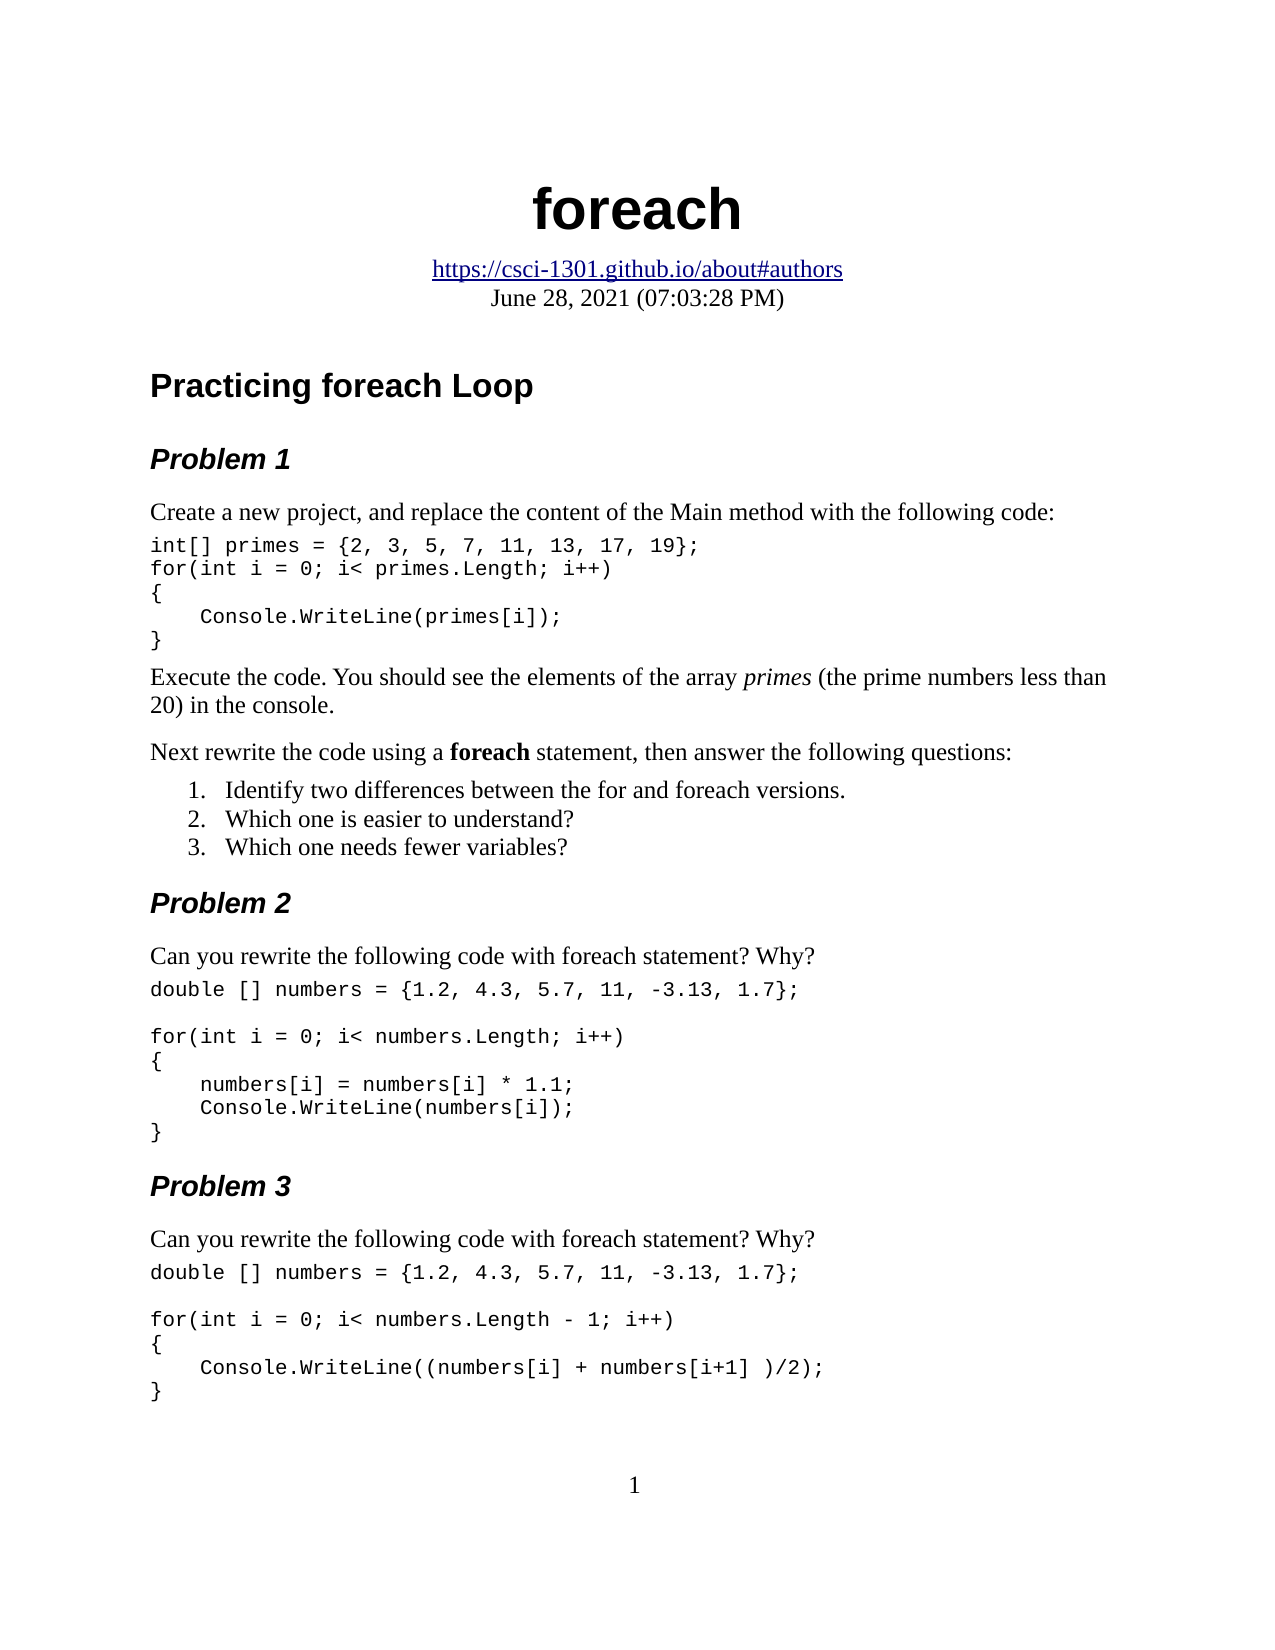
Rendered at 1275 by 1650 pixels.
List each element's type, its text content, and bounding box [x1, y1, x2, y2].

text Can you rewrite the following code with foreach statement? Why? [150, 1224, 1125, 1253]
list Which one is easier to understand? [187, 804, 1125, 832]
text for(int i = 0; i< numbers.Length - 1; i++) [150, 1309, 1125, 1333]
text } [150, 629, 1125, 653]
list Identify two differences between the for and foreach versions. [187, 775, 1125, 804]
title foreach [150, 175, 1125, 242]
subtitle Practicing foreach Loop [150, 366, 1125, 404]
text { [150, 582, 1125, 606]
text double [] numbers = {1.2, 4.3, 5.7, 11, -3.13, 1.7}; [150, 1262, 1125, 1286]
subtitle Problem 3 [150, 1169, 1125, 1203]
text { [150, 1050, 1125, 1073]
text { [150, 1333, 1125, 1357]
text Console.WriteLine(numbers[i]); [150, 1097, 1125, 1121]
subtitle Problem 2 [150, 886, 1125, 920]
subtitle Problem 1 [150, 442, 1125, 476]
text https://csci-1301.github.io/about#authors [150, 254, 1125, 283]
text } [150, 1380, 1125, 1404]
text June 28, 2021 (07:03:28 PM) [150, 283, 1125, 312]
text for(int i = 0; i< numbers.Length; i++) [150, 1026, 1125, 1050]
text Console.WriteLine((numbers[i] + numbers[i+1] )/2); [150, 1357, 1125, 1380]
text double [] numbers = {1.2, 4.3, 5.7, 11, -3.13, 1.7}; [150, 979, 1125, 1003]
text Console.WriteLine(primes[i]); [150, 606, 1125, 629]
text for(int i = 0; i< primes.Length; i++) [150, 558, 1125, 582]
text Execute the code. You should see the elements of the array primes (the prime numbers less than 20) in the console. [150, 662, 1125, 719]
text Create a new project, and replace the content of the Main method with the following code: [150, 497, 1125, 526]
text Next rewrite the code using a foreach statement, then answer the following questions: [150, 737, 1125, 766]
text int[] primes = {2, 3, 5, 7, 11, 13, 17, 19}; [150, 535, 1125, 558]
text Can you rewrite the following code with foreach statement? Why? [150, 941, 1125, 970]
text numbers[i] = numbers[i] * 1.1; [150, 1073, 1125, 1097]
list Which one needs fewer variables? [187, 832, 1125, 861]
text } [150, 1121, 1125, 1144]
